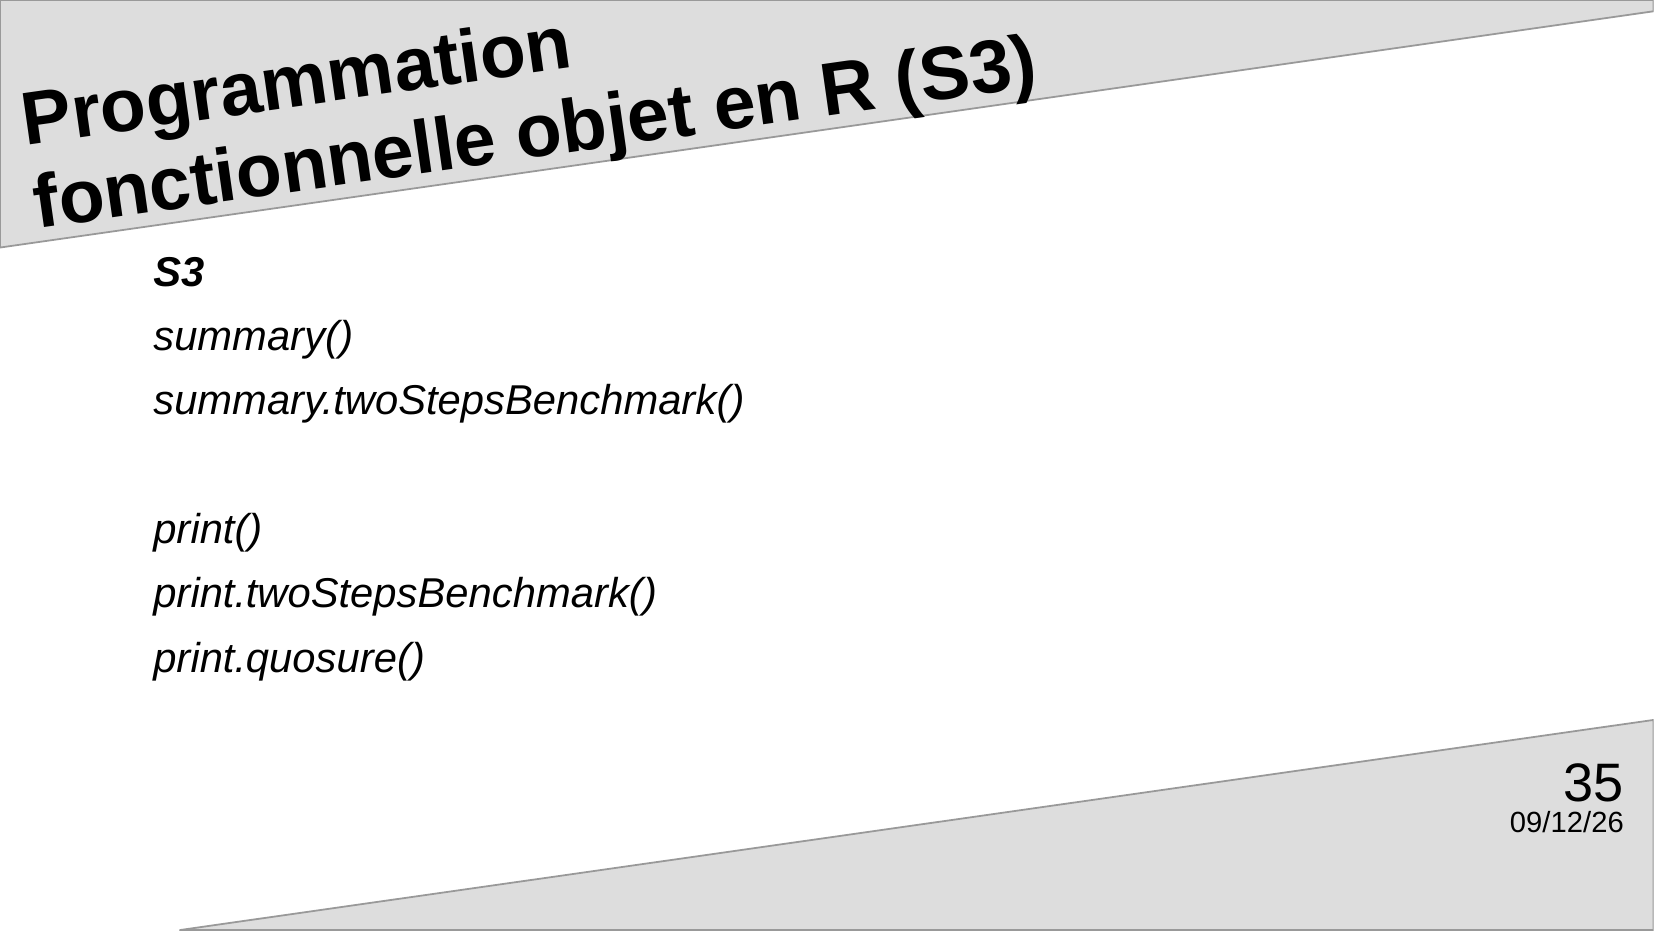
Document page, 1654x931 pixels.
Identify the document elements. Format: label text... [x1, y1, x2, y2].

list S3 summary() summary.twoStepsBenchmark() print() print.twoStepsBenchmark() print.quosure() [82, 248, 1565, 827]
title Programmation fonctionnelle objet en R (S3) [16, 0, 1502, 245]
